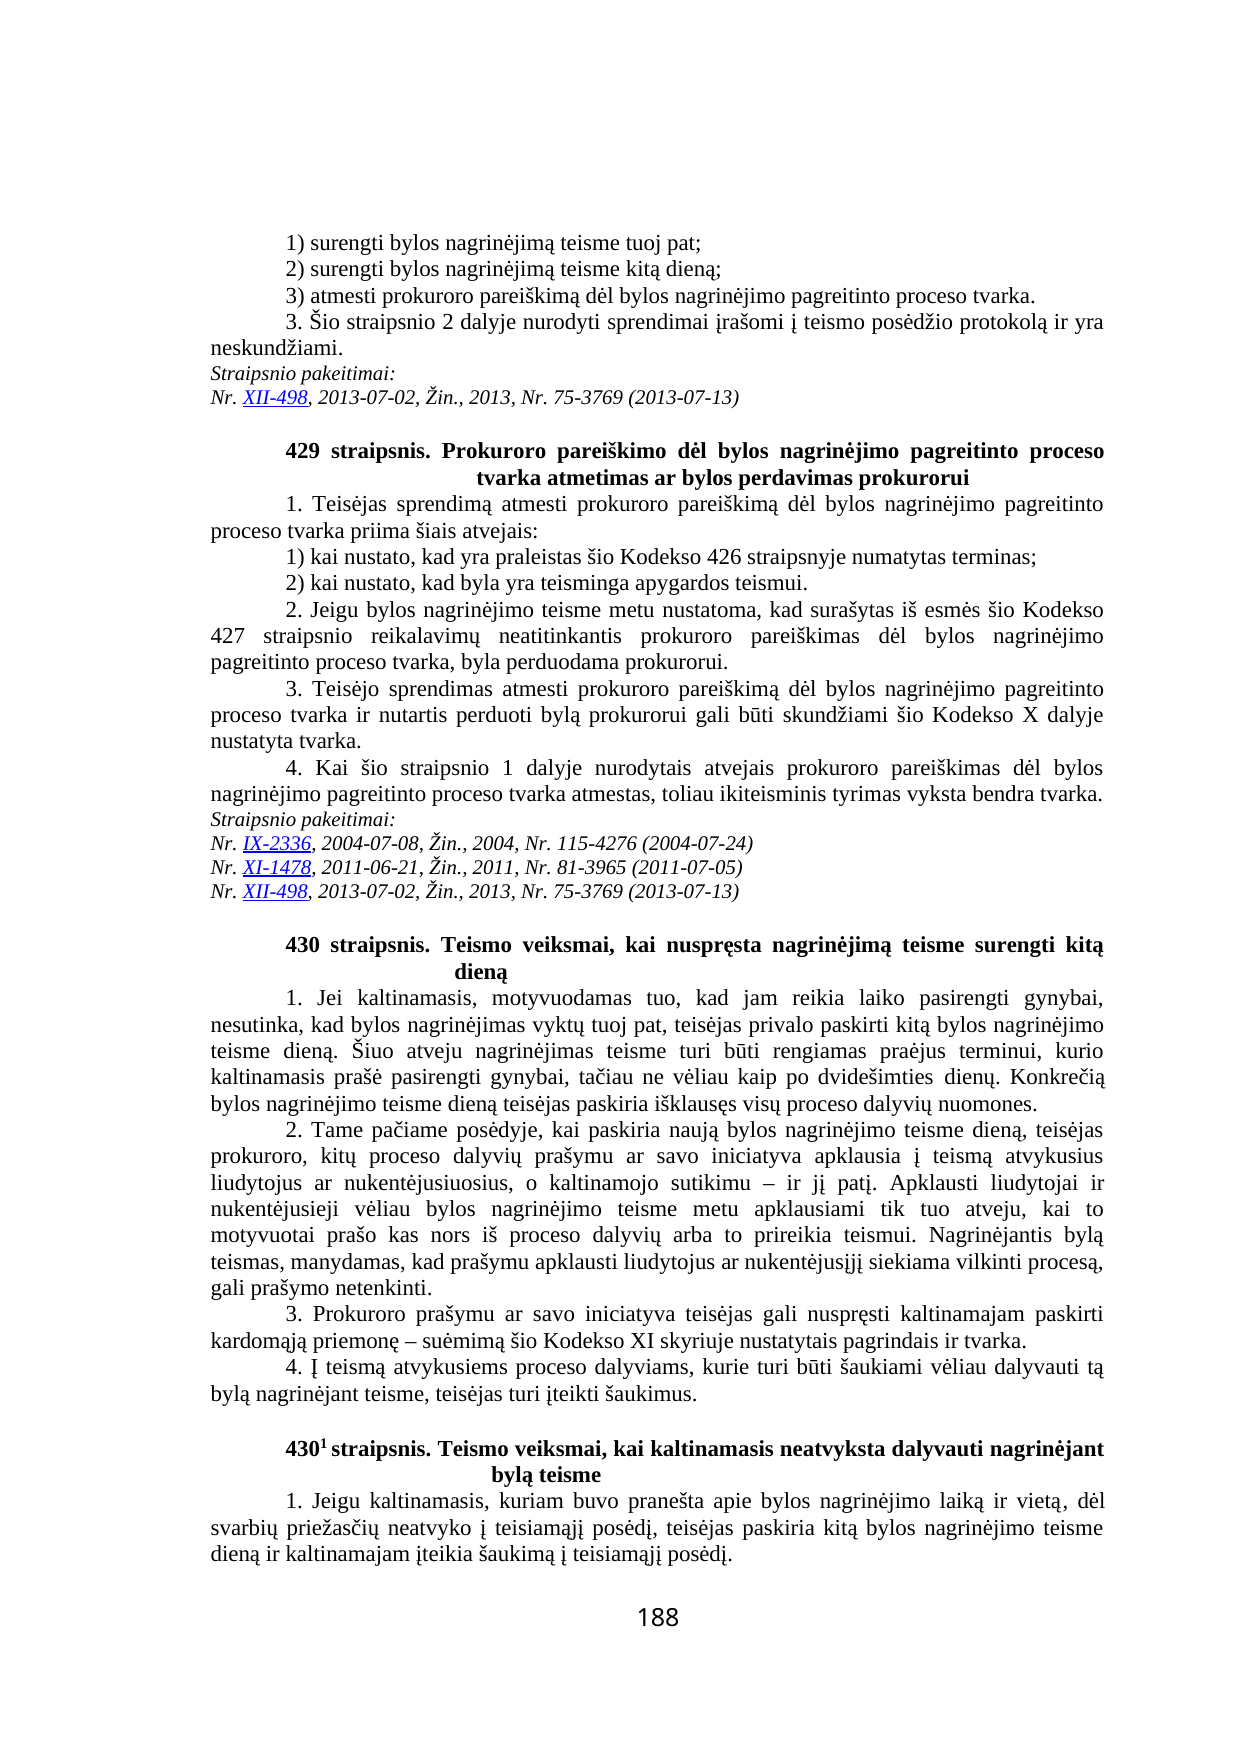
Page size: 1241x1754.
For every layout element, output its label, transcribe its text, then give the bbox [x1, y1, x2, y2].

text 2) surengti bylos nagrinėjimą teisme kitą dieną; [210, 255, 1105, 282]
text Nr. XI-1478, 2011-06-21, Žin., 2011, Nr. 81-3965 (2011-07-05) [210, 855, 1105, 879]
text Nr. IX-2336, 2004-07-08, Žin., 2004, Nr. 115-4276 (2004-07-24) [210, 831, 1105, 855]
text 3) atmesti prokuroro pareiškimą dėl bylos nagrinėjimo pagreitinto proceso tvarka. [210, 282, 1105, 308]
text 4301 straipsnis. Teismo veiksmai, kai kaltinamasis neatvyksta dalyvauti nagrinėjant bylą teisme [285, 1435, 1105, 1487]
text 2. Jeigu bylos nagrinėjimo teisme metu nustatoma, kad surašytas iš esmės šio Kodekso 427 straipsnio reikalavimų neatitinkantis prokuroro pareiškimas dėl bylos nagrinėjimo pagreitinto proceso tvarka, byla perduodama prokurorui. [210, 596, 1105, 675]
text Nr. XII-498, 2013-07-02, Žin., 2013, Nr. 75-3769 (2013-07-13) [210, 879, 1105, 903]
text 1) surengti bylos nagrinėjimą teisme tuoj pat; [210, 229, 1105, 255]
text 2. Tame pačiame posėdyje, kai paskiria naują bylos nagrinėjimo teisme dieną, teisėjas prokuroro, kitų proceso dalyvių prašymu ar savo iniciatyva apklausia į teismą atvykusius liudytojus ar nukentėjusiuosius, o kaltinamojo sutikimu – ir jį patį. Apklausti liudytojai ir nukentėjusieji vėliau bylos nagrinėjimo teisme metu apklausiami tik tuo atveju, kai to motyvuotai prašo kas nors iš proceso dalyvių arba to prireikia teismui. Nagrinėjantis bylą teismas, manydamas, kad prašymu apklausti liudytojus ar nukentėjusįjį siekiama vilkinti procesą, gali prašymo netenkinti. [210, 1116, 1105, 1301]
text 1. Jei kaltinamasis, motyvuodamas tuo, kad jam reikia laiko pasirengti gynybai, nesutinka, kad bylos nagrinėjimas vyktų tuoj pat, teisėjas privalo paskirti kitą bylos nagrinėjimo teisme dieną. Šiuo atveju nagrinėjimas teisme turi būti rengiamas praėjus terminui, kurio kaltinamasis prašė pasirengti gynybai, tačiau ne vėliau kaip po dvidešimties dienų. Konkrečią bylos nagrinėjimo teisme dieną teisėjas paskiria išklausęs visų proceso dalyvių nuomones. [210, 984, 1105, 1116]
text 430 straipsnis. Teismo veiksmai, kai nuspręsta nagrinėjimą teisme surengti kitą dieną [285, 932, 1105, 984]
text 2) kai nustato, kad byla yra teisminga apygardos teismui. [210, 569, 1105, 596]
text 429 straipsnis. Prokuroro pareiškimo dėl bylos nagrinėjimo pagreitinto proceso tvarka atmetimas ar bylos perdavimas prokurorui [285, 438, 1105, 490]
text 3. Prokuroro prašymu ar savo iniciatyva teisėjas gali nuspręsti kaltinamajam paskirti kardomąją priemonę – suėmimą šio Kodekso XI skyriuje nustatytais pagrindais ir tvarka. [210, 1301, 1105, 1353]
text 4. Kai šio straipsnio 1 dalyje nurodytais atvejais prokuroro pareiškimas dėl bylos nagrinėjimo pagreitinto proceso tvarka atmestas, toliau ikiteisminis tyrimas vyksta bendra tvarka. [210, 754, 1105, 807]
text 3. Teisėjo sprendimas atmesti prokuroro pareiškimą dėl bylos nagrinėjimo pagreitinto proceso tvarka ir nutartis perduoti bylą prokurorui gali būti skundžiami šio Kodekso X dalyje nustatyta tvarka. [210, 675, 1105, 754]
text Nr. XII-498, 2013-07-02, Žin., 2013, Nr. 75-3769 (2013-07-13) [210, 385, 1105, 409]
text Straipsnio pakeitimai: [210, 361, 1105, 385]
text Straipsnio pakeitimai: [210, 807, 1105, 831]
text 1) kai nustato, kad yra praleistas šio Kodekso 426 straipsnyje numatytas terminas; [210, 543, 1105, 569]
text 4. Į teismą atvykusiems proceso dalyviams, kurie turi būti šaukiami vėliau dalyvauti tą bylą nagrinėjant teisme, teisėjas turi įteikti šaukimus. [210, 1353, 1105, 1406]
text 1. Teisėjas sprendimą atmesti prokuroro pareiškimą dėl bylos nagrinėjimo pagreitinto proceso tvarka priima šiais atvejais: [210, 490, 1105, 543]
text 1. Jeigu kaltinamasis, kuriam buvo pranešta apie bylos nagrinėjimo laiką ir vietą, dėl svarbių priežasčių neatvyko į teisiamąjį posėdį, teisėjas paskiria kitą bylos nagrinėjimo teisme dieną ir kaltinamajam įteikia šaukimą į teisiamąjį posėdį. [210, 1487, 1105, 1566]
text 3. Šio straipsnio 2 dalyje nurodyti sprendimai įrašomi į teismo posėdžio protokolą ir yra neskundžiami. [210, 308, 1105, 361]
